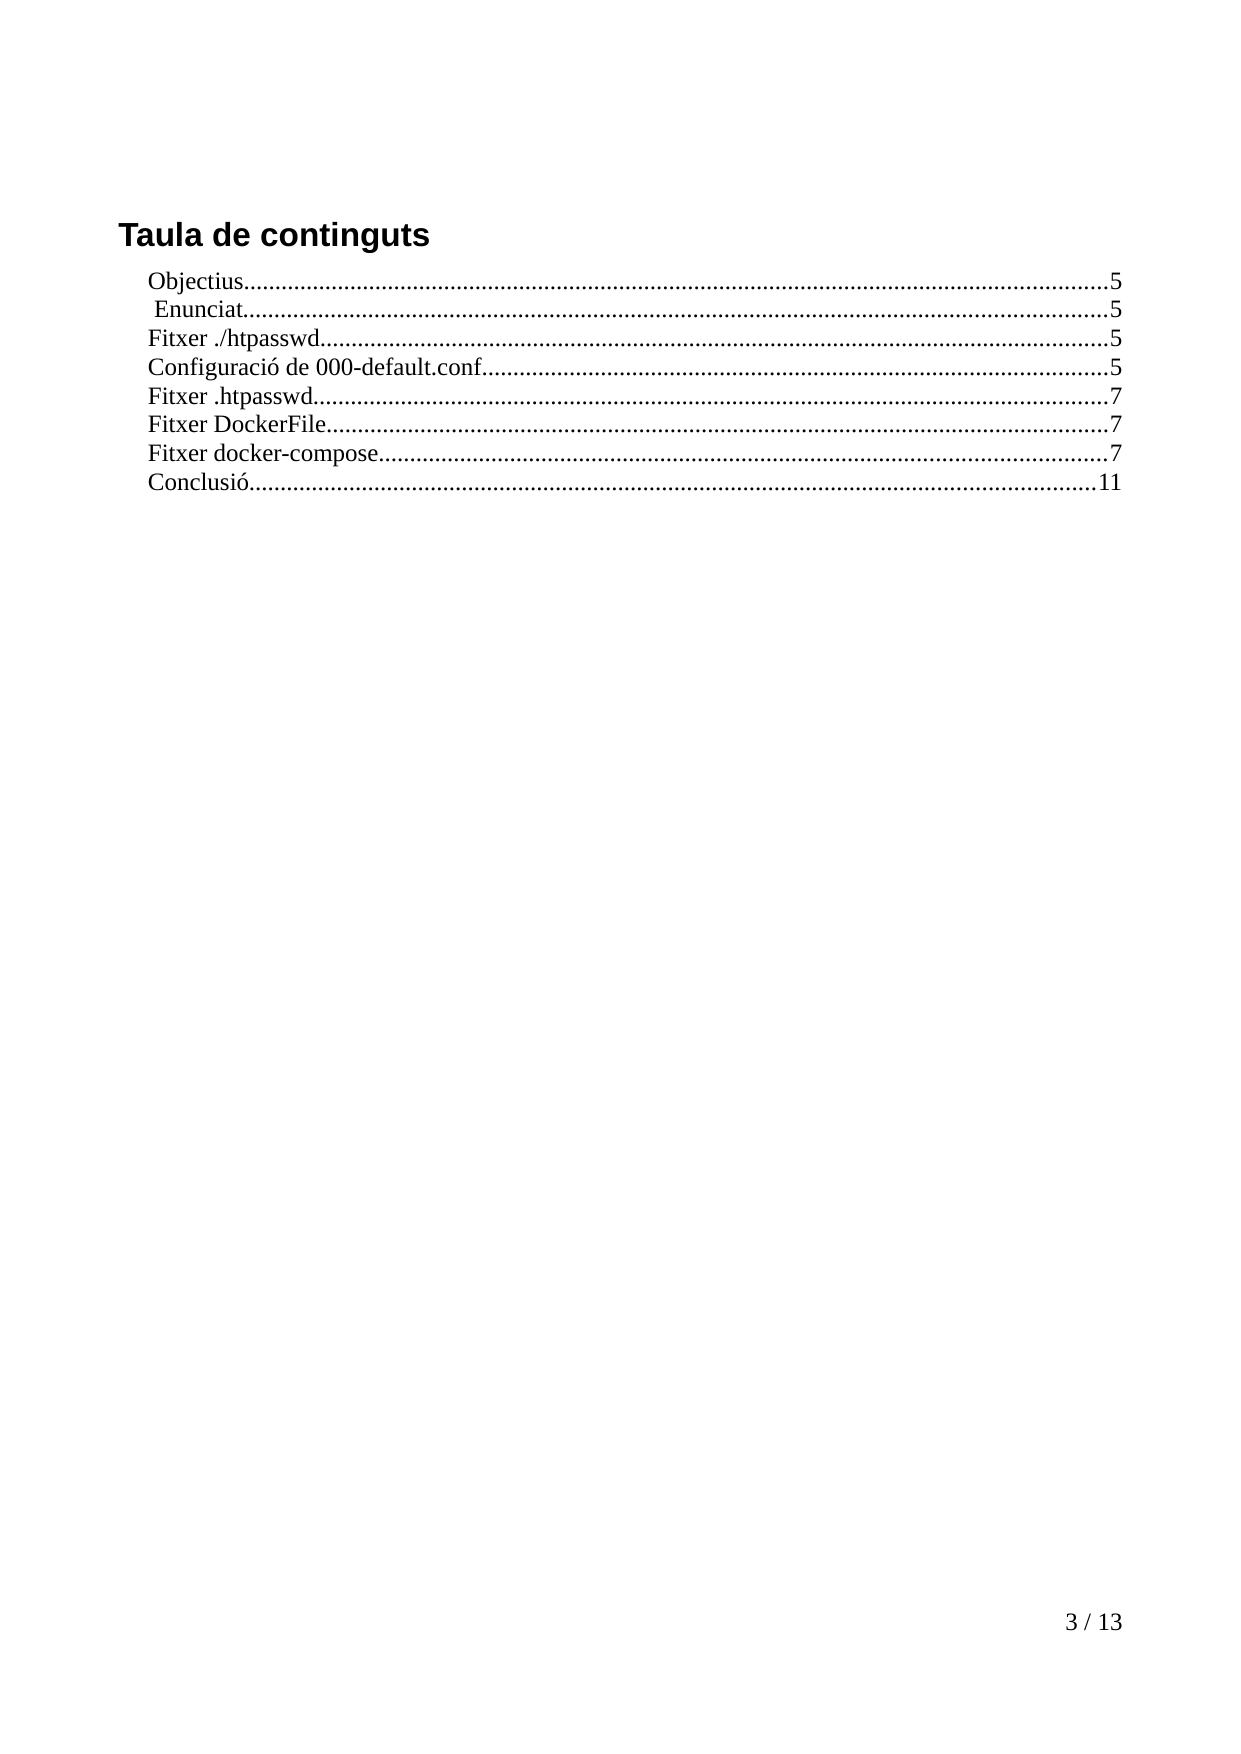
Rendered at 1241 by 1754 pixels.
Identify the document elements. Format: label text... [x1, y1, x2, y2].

text Fitxer docker-compose 7 [148, 438, 1122, 467]
text Conclusió 11 [148, 467, 1122, 496]
text Configuració de 000-default.conf 5 [148, 352, 1122, 381]
text Objectius 5 [148, 266, 1122, 294]
subtitle Taula de continguts [118, 215, 1122, 253]
text Fitxer ./htpasswd 5 [148, 323, 1122, 352]
text Fitxer DockerFile 7 [148, 409, 1122, 438]
text Fitxer .htpasswd 7 [148, 381, 1122, 409]
text Enunciat 5 [148, 294, 1122, 323]
